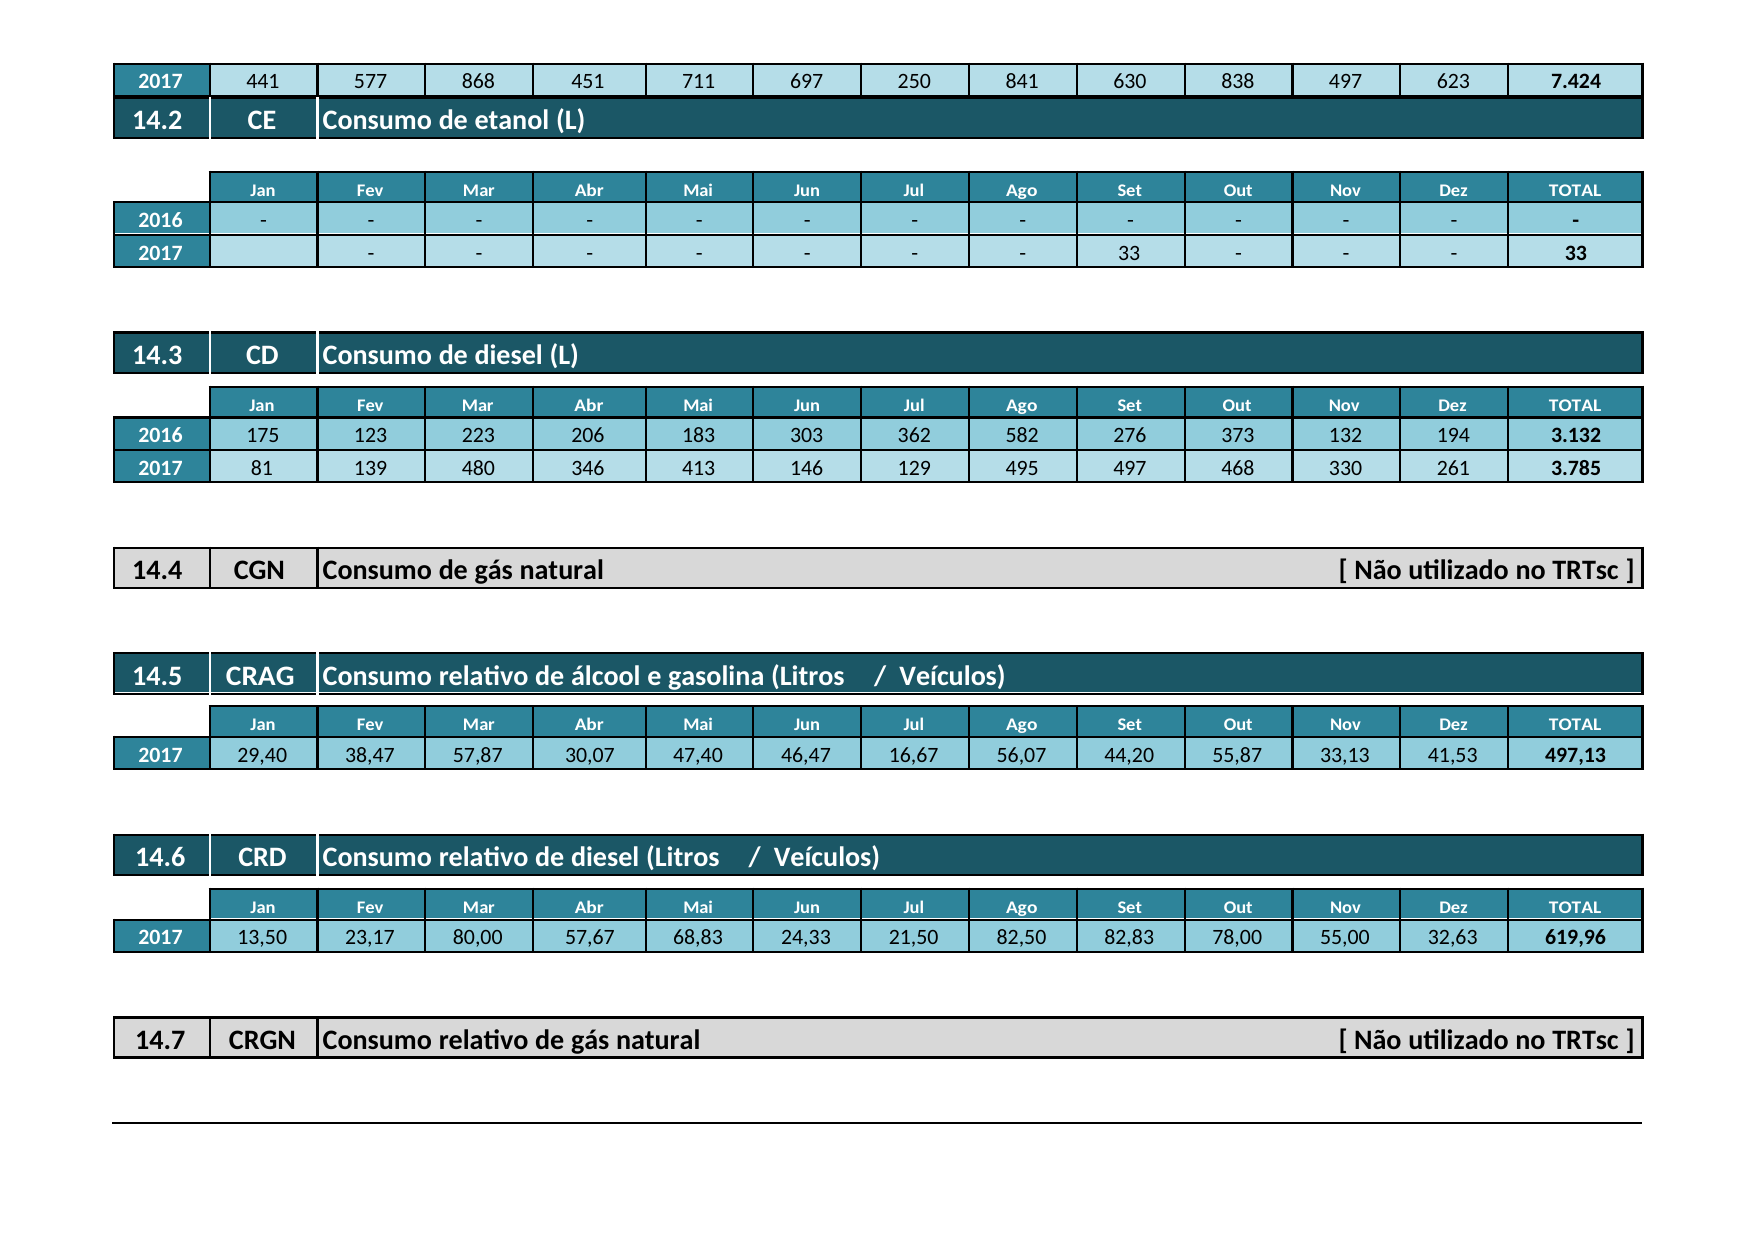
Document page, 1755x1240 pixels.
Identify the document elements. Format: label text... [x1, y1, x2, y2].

table_cell 362 [862, 419, 968, 449]
table_cell 33,13 [1294, 738, 1399, 768]
table_cell - [647, 203, 752, 233]
table_cell 29,40 [211, 738, 316, 768]
table_header Consumo de etanol (L) [319, 99, 1641, 137]
table_cell - [1078, 203, 1184, 233]
table_cell 32,63 [1401, 921, 1507, 951]
table_cell 55,00 [1294, 921, 1399, 951]
table_cell 30,07 [534, 738, 645, 768]
table_header Fev [319, 707, 424, 736]
table_cell 223 [426, 419, 532, 449]
table_cell - [1401, 236, 1507, 266]
table_header CE [211, 99, 316, 137]
table_cell [211, 236, 316, 266]
table_cell - [319, 203, 424, 233]
table_header Out [1186, 173, 1291, 201]
table_cell - [862, 203, 968, 233]
table_cell 577 [319, 65, 424, 95]
table_cell 582 [970, 419, 1076, 449]
table_cell - [211, 203, 316, 233]
table_header CD [211, 334, 316, 372]
table_header Dez [1401, 173, 1507, 201]
table_cell 480 [426, 451, 532, 481]
table_header Mar [426, 388, 532, 416]
table_header Dez [1401, 388, 1507, 416]
table_cell 129 [862, 451, 968, 481]
table_header TOTAL [1509, 173, 1641, 201]
table_header Set [1078, 388, 1184, 416]
table_cell 56,07 [970, 738, 1076, 768]
table_cell 497 [1294, 65, 1399, 95]
table_header CRD [211, 836, 316, 874]
table_header Nov [1294, 388, 1399, 416]
table_header Jul [862, 173, 968, 201]
table_header Out [1186, 890, 1291, 918]
table_cell - [534, 236, 645, 266]
table_header Abr [534, 890, 645, 918]
table_cell 451 [534, 65, 645, 95]
table_header Ago [970, 707, 1076, 736]
table_cell 146 [754, 451, 860, 481]
table_cell 346 [534, 451, 645, 481]
table_cell 619,96 [1509, 921, 1641, 951]
table_header 14.2 [115, 99, 209, 137]
table_header Set [1078, 890, 1184, 918]
table_header Jan [211, 707, 316, 736]
table_cell 2017 [115, 921, 209, 951]
table_header Abr [534, 173, 645, 201]
table_cell 57,67 [534, 921, 645, 951]
table_cell - [647, 236, 752, 266]
table_cell 78,00 [1186, 921, 1291, 951]
table_header Ago [970, 890, 1076, 918]
table_header Mar [426, 173, 532, 201]
table_cell - [754, 203, 860, 233]
table_cell 46,47 [754, 738, 860, 768]
table_header Out [1186, 388, 1291, 416]
table_header TOTAL [1509, 388, 1641, 416]
table_cell 55,87 [1186, 738, 1291, 768]
table_header Ago [970, 388, 1076, 416]
table_cell 2016 [115, 203, 209, 233]
table_cell 2017 [115, 738, 209, 768]
table_cell 139 [319, 451, 424, 481]
table_cell 250 [862, 65, 968, 95]
table_cell 132 [1294, 419, 1399, 449]
table_cell 413 [647, 451, 752, 481]
table_header CGN [211, 549, 316, 587]
table_cell - [534, 203, 645, 233]
table_cell 3.785 [1509, 451, 1641, 481]
table_header Consumo relativo de gás natural [ Não utilizado no TRTsc ] [319, 1019, 1641, 1056]
table_cell 206 [534, 419, 645, 449]
table_header [114, 705, 209, 736]
table_cell 47,40 [647, 738, 752, 768]
table_header [114, 888, 209, 918]
table_cell - [1401, 203, 1507, 233]
table_header Fev [319, 890, 424, 918]
table_cell 373 [1186, 419, 1291, 449]
table_header Dez [1401, 890, 1507, 918]
table_cell 2017 [115, 451, 209, 481]
table_header Consumo de diesel (L) [319, 334, 1641, 372]
table_header Nov [1294, 890, 1399, 918]
table_cell 711 [647, 65, 752, 95]
table_header Abr [534, 707, 645, 736]
table_cell - [862, 236, 968, 266]
table_cell - [319, 236, 424, 266]
table_header Jan [211, 890, 316, 918]
table_cell 441 [211, 65, 316, 95]
table_cell 24,33 [754, 921, 860, 951]
table_header [114, 171, 209, 201]
table_header Abr [534, 388, 645, 416]
table_cell - [1186, 236, 1291, 266]
table_header Dez [1401, 707, 1507, 736]
table_cell 841 [970, 65, 1076, 95]
table_header Jun [754, 707, 860, 736]
table_cell 468 [1186, 451, 1291, 481]
table_header Jun [754, 388, 860, 416]
table_cell 7.424 [1509, 65, 1641, 95]
table_cell 261 [1401, 451, 1507, 481]
table_header Nov [1294, 707, 1399, 736]
table_header TOTAL [1509, 890, 1641, 918]
table_header Mai [647, 890, 752, 918]
table_cell 2017 [115, 65, 209, 95]
table_cell 81 [211, 451, 316, 481]
table_header Out [1186, 707, 1291, 736]
table_cell 82,50 [970, 921, 1076, 951]
table_header Set [1078, 707, 1184, 736]
table_cell 330 [1294, 451, 1399, 481]
table_header Nov [1294, 173, 1399, 201]
table_cell 303 [754, 419, 860, 449]
table_cell - [1294, 203, 1399, 233]
table_header TOTAL [1509, 707, 1641, 736]
table_cell 44,20 [1078, 738, 1184, 768]
table_header Consumo relativo de diesel (Litros / Veículos) [319, 836, 1641, 874]
table_cell 3.132 [1509, 419, 1641, 449]
table_header Mai [647, 707, 752, 736]
table_header Mar [426, 707, 532, 736]
table_cell 80,00 [426, 921, 532, 951]
table_cell 13,50 [211, 921, 316, 951]
table_header Jul [862, 707, 968, 736]
table_cell 23,17 [319, 921, 424, 951]
table_cell - [754, 236, 860, 266]
table_header Set [1078, 173, 1184, 201]
table_header CRGN [211, 1019, 316, 1056]
table_header CRAG [211, 654, 316, 692]
table_header 14.6 [115, 836, 209, 874]
table_header Mai [647, 388, 752, 416]
table_header Jan [211, 388, 316, 416]
table_cell 38,47 [319, 738, 424, 768]
table_header [114, 386, 209, 416]
table_cell - [426, 203, 532, 233]
table_header Ago [970, 173, 1076, 201]
table_cell - [426, 236, 532, 266]
table_header Mar [426, 890, 532, 918]
table_header Fev [319, 388, 424, 416]
table_header 14.4 [115, 549, 209, 587]
table_cell 276 [1078, 419, 1184, 449]
table_cell - [970, 203, 1076, 233]
table_cell 497 [1078, 451, 1184, 481]
table_header 14.5 [115, 654, 209, 692]
table_header 14.7 [115, 1019, 209, 1056]
table_cell 497,13 [1509, 738, 1641, 768]
table_cell 21,50 [862, 921, 968, 951]
table_cell 57,87 [426, 738, 532, 768]
table_cell 630 [1078, 65, 1184, 95]
table_cell 123 [319, 419, 424, 449]
table_header Consumo relativo de álcool e gasolina (Litros / Veículos) [319, 654, 1641, 692]
table_cell 68,83 [647, 921, 752, 951]
table_header Jan [211, 173, 316, 201]
table_header 14.3 [115, 334, 209, 372]
table_cell 82,83 [1078, 921, 1184, 951]
table_cell 33 [1078, 236, 1184, 266]
table_cell 495 [970, 451, 1076, 481]
table_cell 838 [1186, 65, 1291, 95]
table_header Fev [319, 173, 424, 201]
table_header Jun [754, 890, 860, 918]
table_header Jun [754, 173, 860, 201]
table_cell 175 [211, 419, 316, 449]
table_cell 623 [1401, 65, 1507, 95]
table_header Jul [862, 890, 968, 918]
table_cell - [1509, 203, 1641, 233]
table_header Consumo de gás natural [ Não utilizado no TRTsc ] [319, 549, 1641, 587]
table_header Jul [862, 388, 968, 416]
table_cell 2016 [115, 419, 209, 449]
table_cell 183 [647, 419, 752, 449]
table_cell 16,67 [862, 738, 968, 768]
table_cell 41,53 [1401, 738, 1507, 768]
table_cell 697 [754, 65, 860, 95]
table_cell 868 [426, 65, 532, 95]
table_cell - [970, 236, 1076, 266]
table_cell 33 [1509, 236, 1641, 266]
table_header Mai [647, 173, 752, 201]
table_cell - [1294, 236, 1399, 266]
table_cell 194 [1401, 419, 1507, 449]
table_cell - [1186, 203, 1291, 233]
table_cell 2017 [115, 236, 209, 266]
